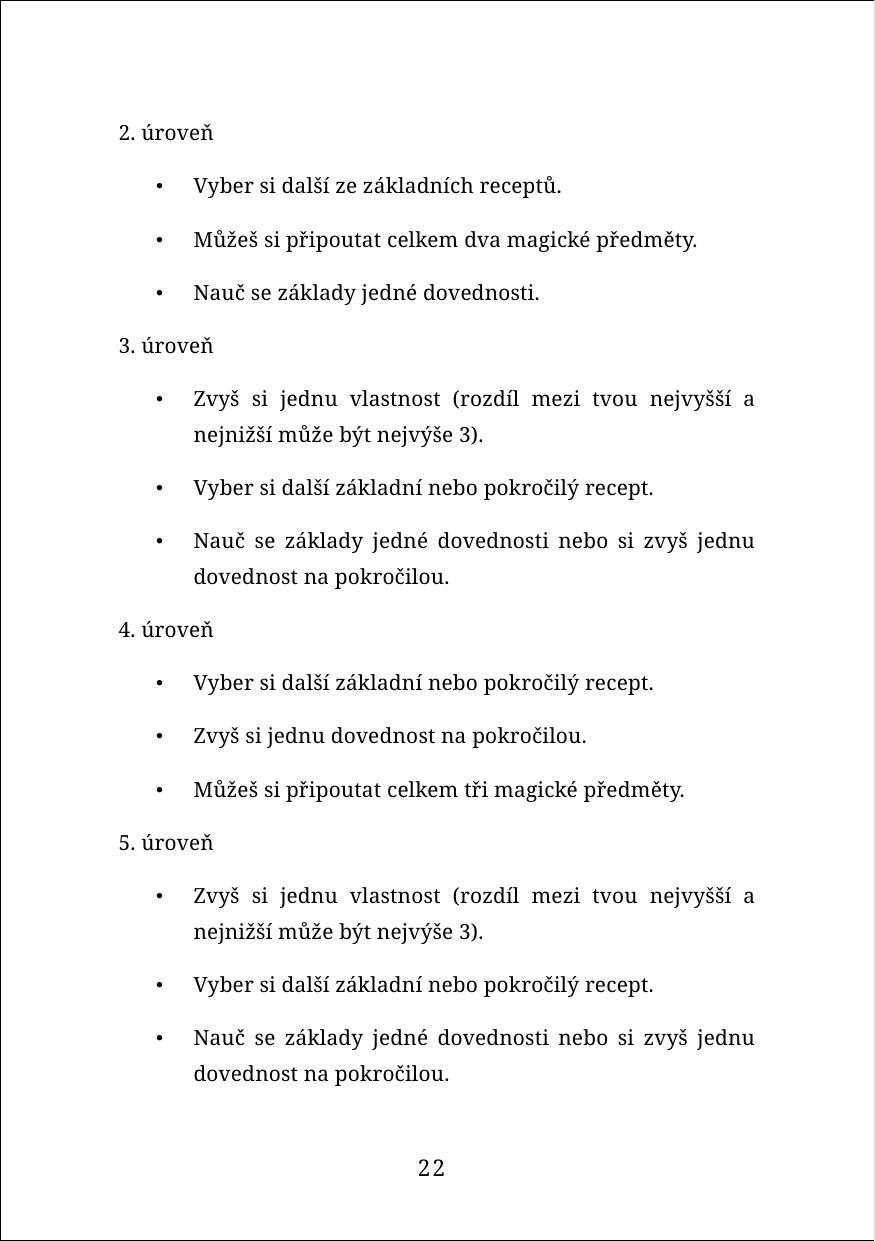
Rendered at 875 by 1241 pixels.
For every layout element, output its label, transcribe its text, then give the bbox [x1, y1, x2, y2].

list Zvyš si jednu vlastnost (rozdíl mezi tvou nejvyšší a nejnižší může být nejvýše 3). [156, 881, 756, 945]
text 2. úroveň [118, 118, 756, 147]
list Vyber si další základní nebo pokročilý recept. [156, 970, 756, 998]
list Nauč se základy jedné dovednosti nebo si zvyš jednu dovednost na pokročilou. [156, 1023, 756, 1087]
list Zvyš si jednu dovednost na pokročilou. [156, 722, 756, 750]
list Nauč se základy jedné dovednosti. [156, 278, 756, 306]
list Můžeš si připoutat celkem dva magické předměty. [156, 225, 756, 253]
list Můžeš si připoutat celkem tři magické předměty. [156, 775, 756, 803]
text 5. úroveň [118, 828, 756, 856]
list Vyber si další základní nebo pokročilý recept. [156, 668, 756, 697]
text 3. úroveň [118, 331, 756, 359]
list Vyber si další základní nebo pokročilý recept. [156, 473, 756, 502]
list Nauč se základy jedné dovednosti nebo si zvyš jednu dovednost na pokročilou. [156, 526, 756, 590]
list Vyber si další ze základních receptů. [156, 171, 756, 200]
text 4. úroveň [118, 615, 756, 643]
list Zvyš si jednu vlastnost (rozdíl mezi tvou nejvyšší a nejnižší může být nejvýše 3). [156, 384, 756, 448]
